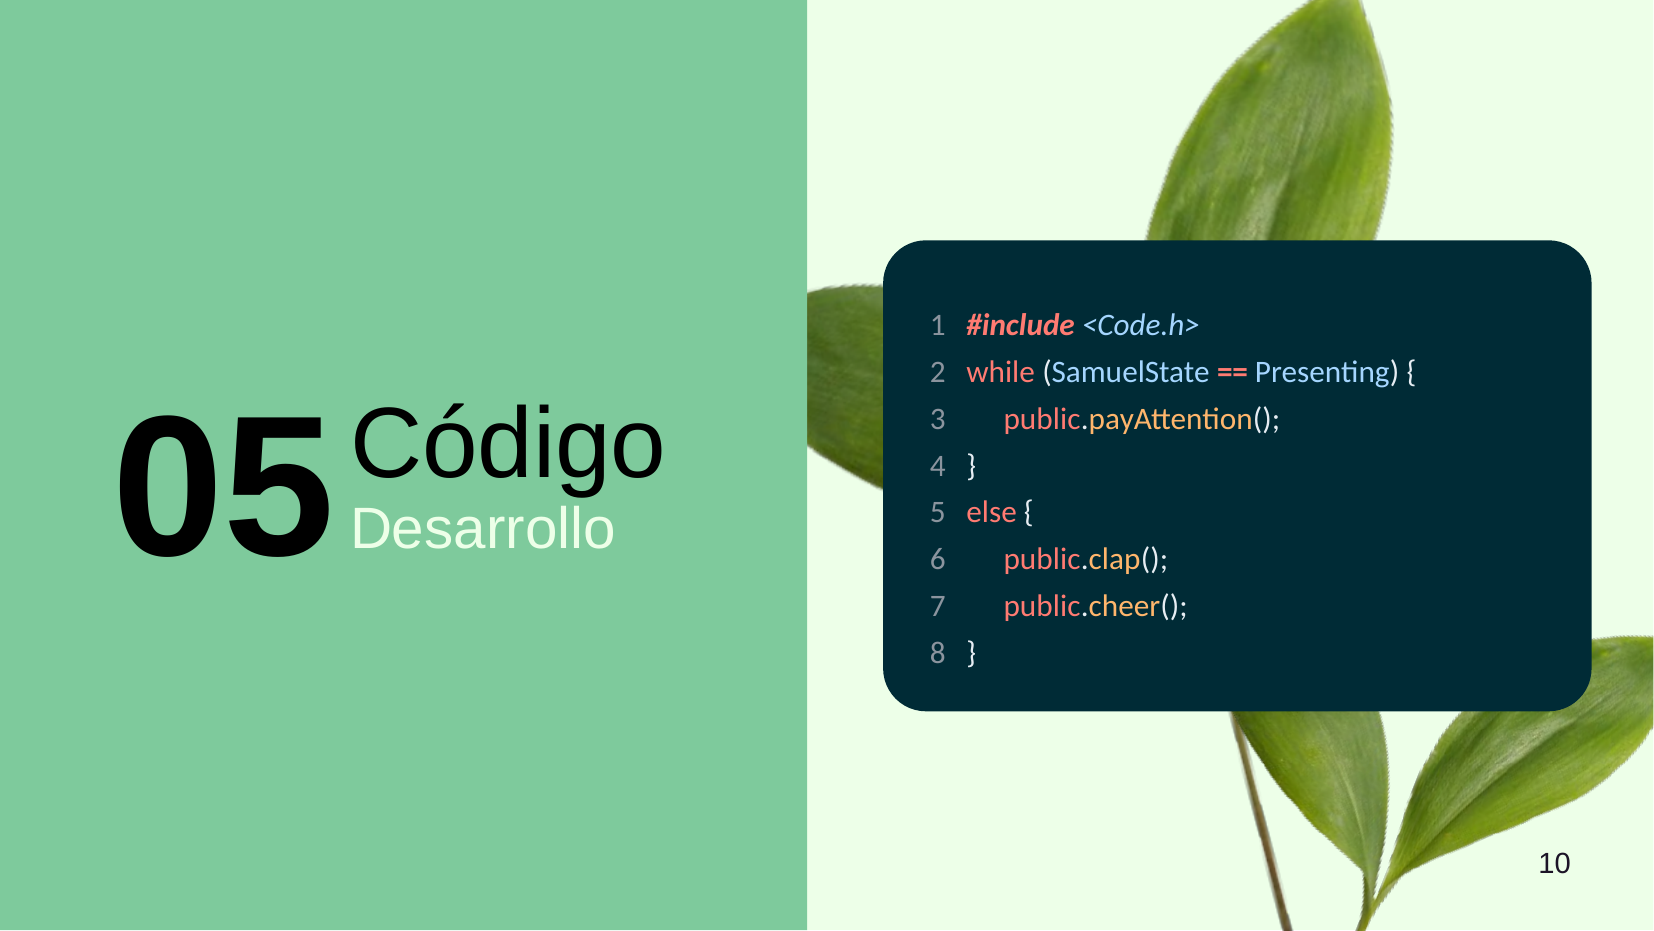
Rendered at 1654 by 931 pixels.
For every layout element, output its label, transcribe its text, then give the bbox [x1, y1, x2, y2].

text_box 05 [97, 366, 547, 605]
picture [808, 0, 1654, 931]
subtitle Código [547, 379, 704, 475]
text_box [0, 0, 808, 931]
text_box 1 #include <Code.h> 2 while (SamuelState == Presenting) { 3 public.payAttention(); 4 } 5 else { 6 public.clap(); 7 public.cheer(); 8 } [914, 269, 1537, 699]
text_box [883, 240, 1592, 712]
text_box Desarrollo [349, 475, 704, 582]
